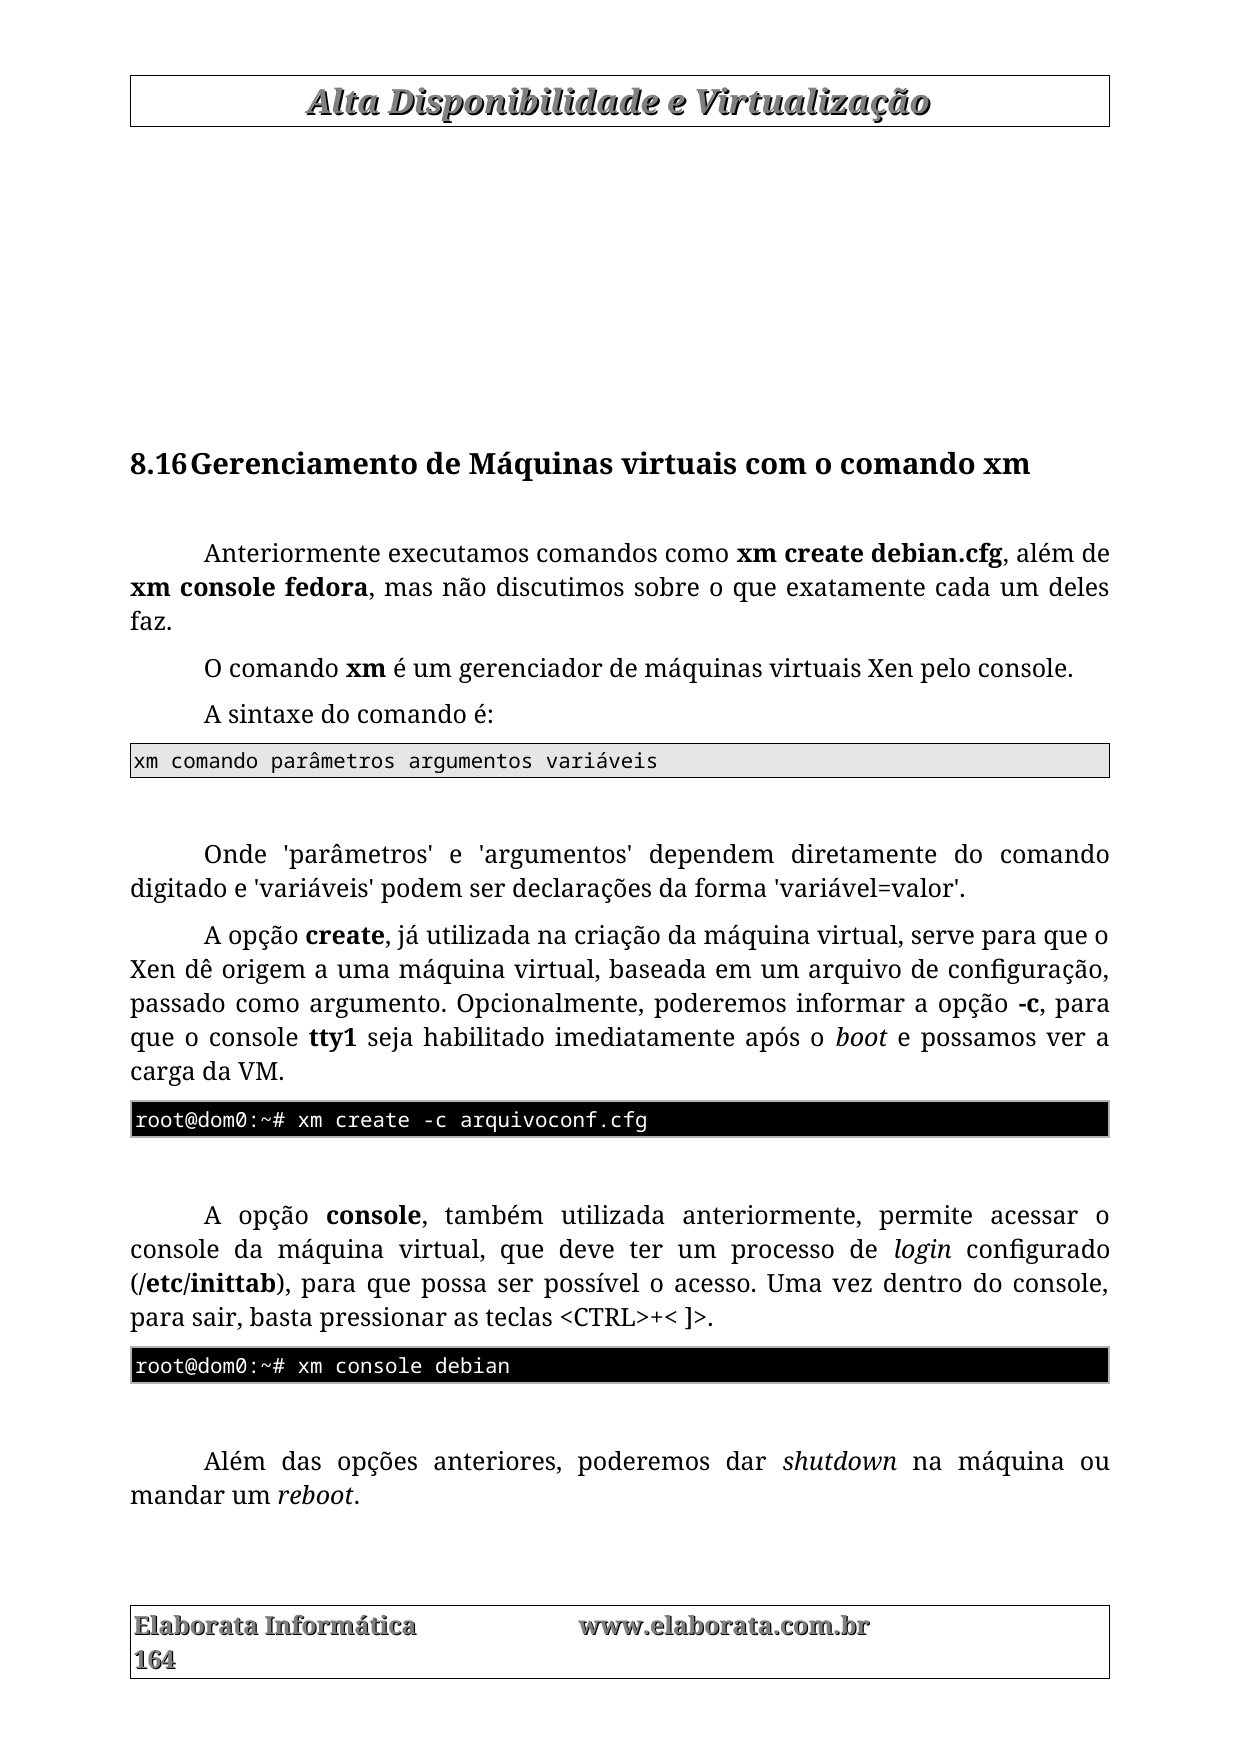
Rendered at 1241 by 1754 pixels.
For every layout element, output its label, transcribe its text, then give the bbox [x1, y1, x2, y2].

text A sintaxe do comando é: [130, 697, 1110, 731]
text A opção console, também utilizada anteriormente, permite acessar o console da máquina virtual, que deve ter um processo de login configurado (/etc/inittab), para que possa ser possível o acesso. Uma vez dentro do console, para sair, basta pressionar as teclas <CTRL>+< ]>. [130, 1197, 1110, 1334]
text Onde 'parâmetros' e 'argumentos' dependem diretamente do comando digitado e 'variáveis' podem ser declarações da forma 'variável=valor'. [130, 837, 1110, 905]
text xm comando parâmetros argumentos variáveis [131, 744, 1109, 777]
text Além das opções anteriores, poderemos dar shutdown na máquina ou mandar um reboot. [130, 1443, 1110, 1511]
text A opção create, já utilizada na criação da máquina virtual, serve para que o Xen dê origem a uma máquina virtual, baseada em um arquivo de configuração, passado como argumento. Opcionalmente, poderemos informar a opção -c, para que o console tty1 seja habilitado imediatamente após o boot e possamos ver a carga da VM. [130, 917, 1110, 1088]
subtitle Gerenciamento de Máquinas virtuais com o comando xm [130, 443, 1110, 483]
text O comando xm é um gerenciador de máquinas virtuais Xen pelo console. [130, 650, 1110, 684]
text Anteriormente executamos comandos como xm create debian.cfg, além de xm console fedora, mas não discutimos sobre o que exatamente cada um deles faz. [130, 536, 1110, 638]
text root@dom0:~# xm create -c arquivoconf.cfg [132, 1102, 1108, 1136]
text root@dom0:~# xm console debian [132, 1348, 1108, 1382]
